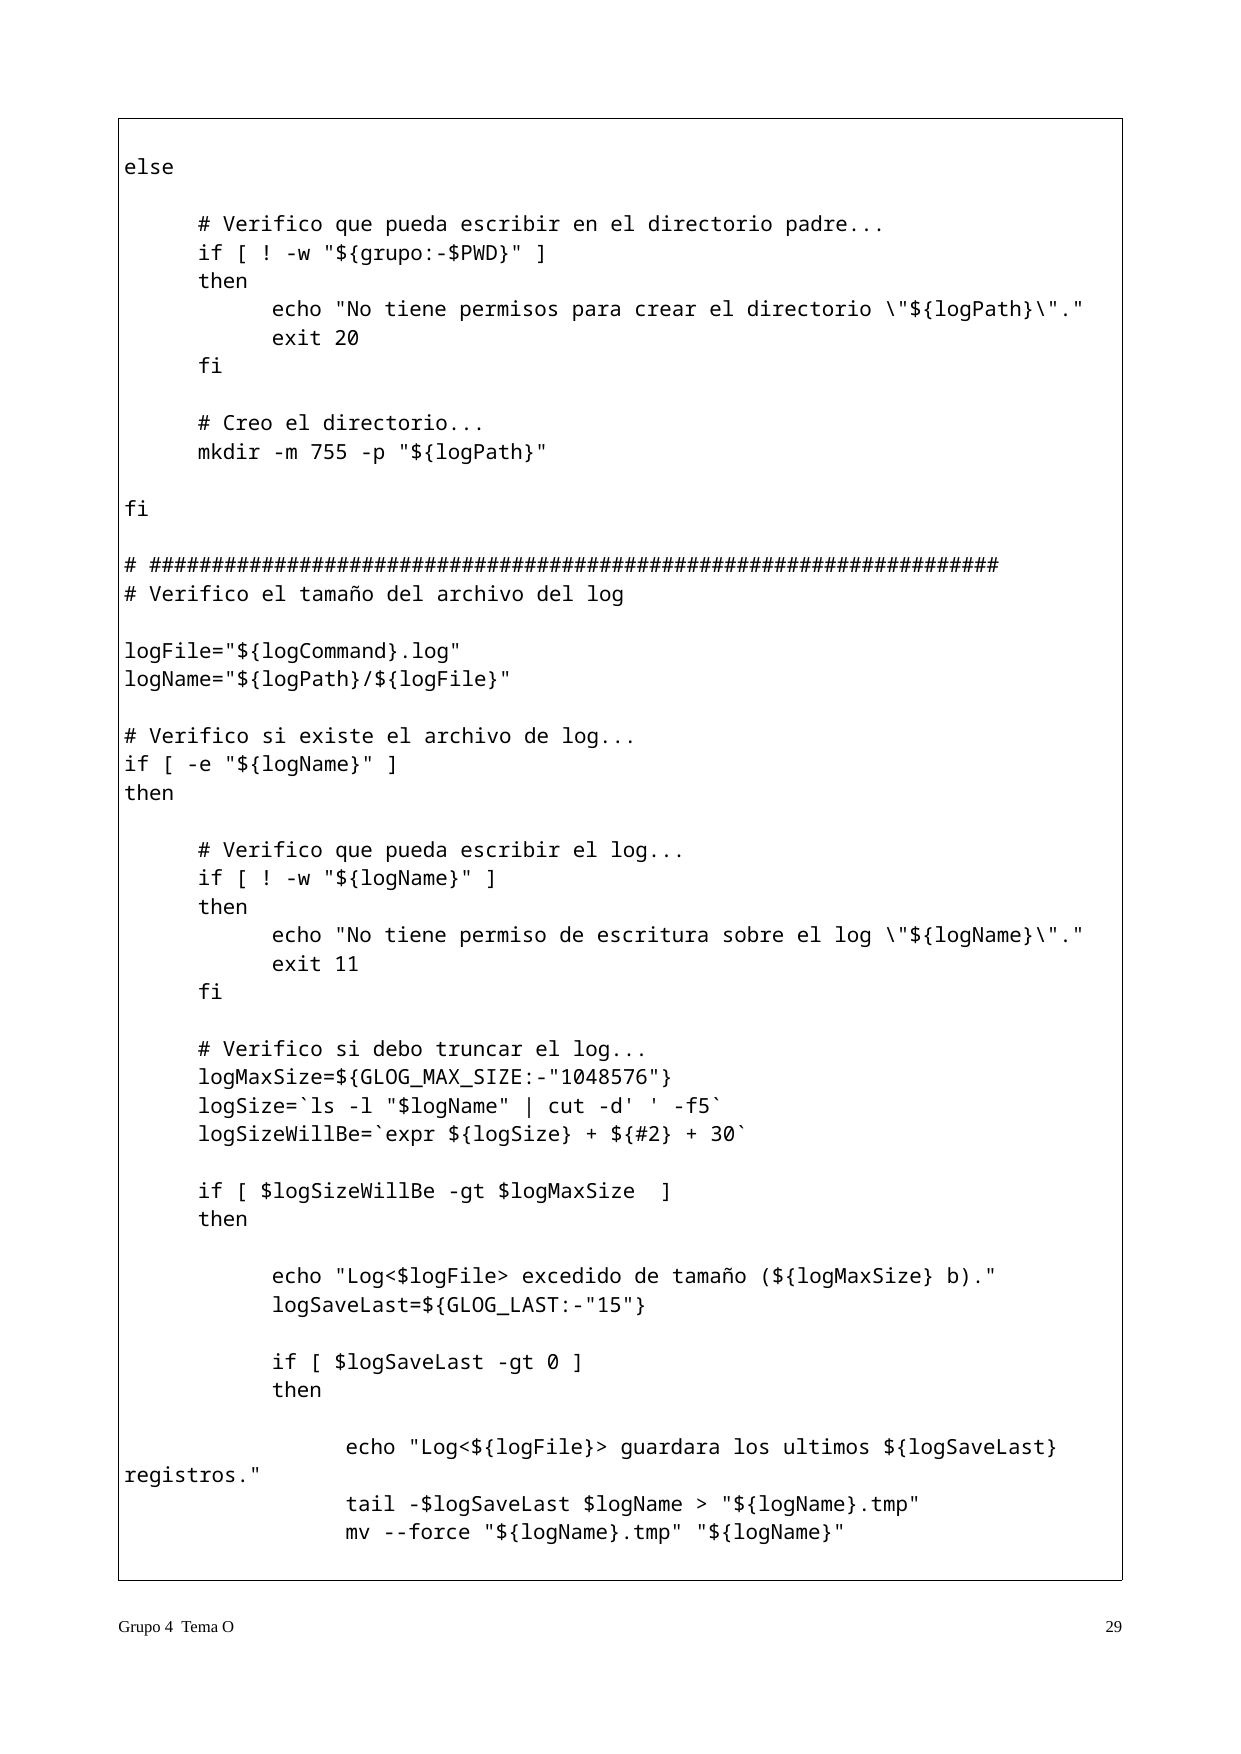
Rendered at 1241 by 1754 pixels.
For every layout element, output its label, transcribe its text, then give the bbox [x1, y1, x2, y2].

table_header else # Verifico que pueda escribir en el directorio padre... if [ ! -w "${grupo:-$PWD}" ] then echo "No tiene permisos para crear el directorio \"${logPath}\"." exit 20 fi # Creo el directorio... mkdir -m 755 -p "${logPath}" fi # #################################################################### # Verifico el tamaño del archivo del log logFile="${logCommand}.log" logName="${logPath}/${logFile}" # Verifico si existe el archivo de log... if [ -e "${logName}" ] then # Verifico que pueda escribir el log... if [ ! -w "${logName}" ] then echo "No tiene permiso de escritura sobre el log \"${logName}\"." exit 11 fi # Verifico si debo truncar el log... logMaxSize=${GLOG_MAX_SIZE:-"1048576"} logSize=`ls -l "$logName" | cut -d' ' -f5` logSizeWillBe=`expr ${logSize} + ${#2} + 30` if [ $logSizeWillBe -gt $logMaxSize ] then echo "Log<$logFile> excedido de tamaño (${logMaxSize} b)." logSaveLast=${GLOG_LAST:-"15"} if [ $logSaveLast -gt 0 ] then echo "Log<${logFile}> guardara los ultimos ${logSaveLast} registros." tail -$logSaveLast $logName > "${logName}.tmp" mv --force "${logName}.tmp" "${logName}" [119, 119, 1122, 1580]
